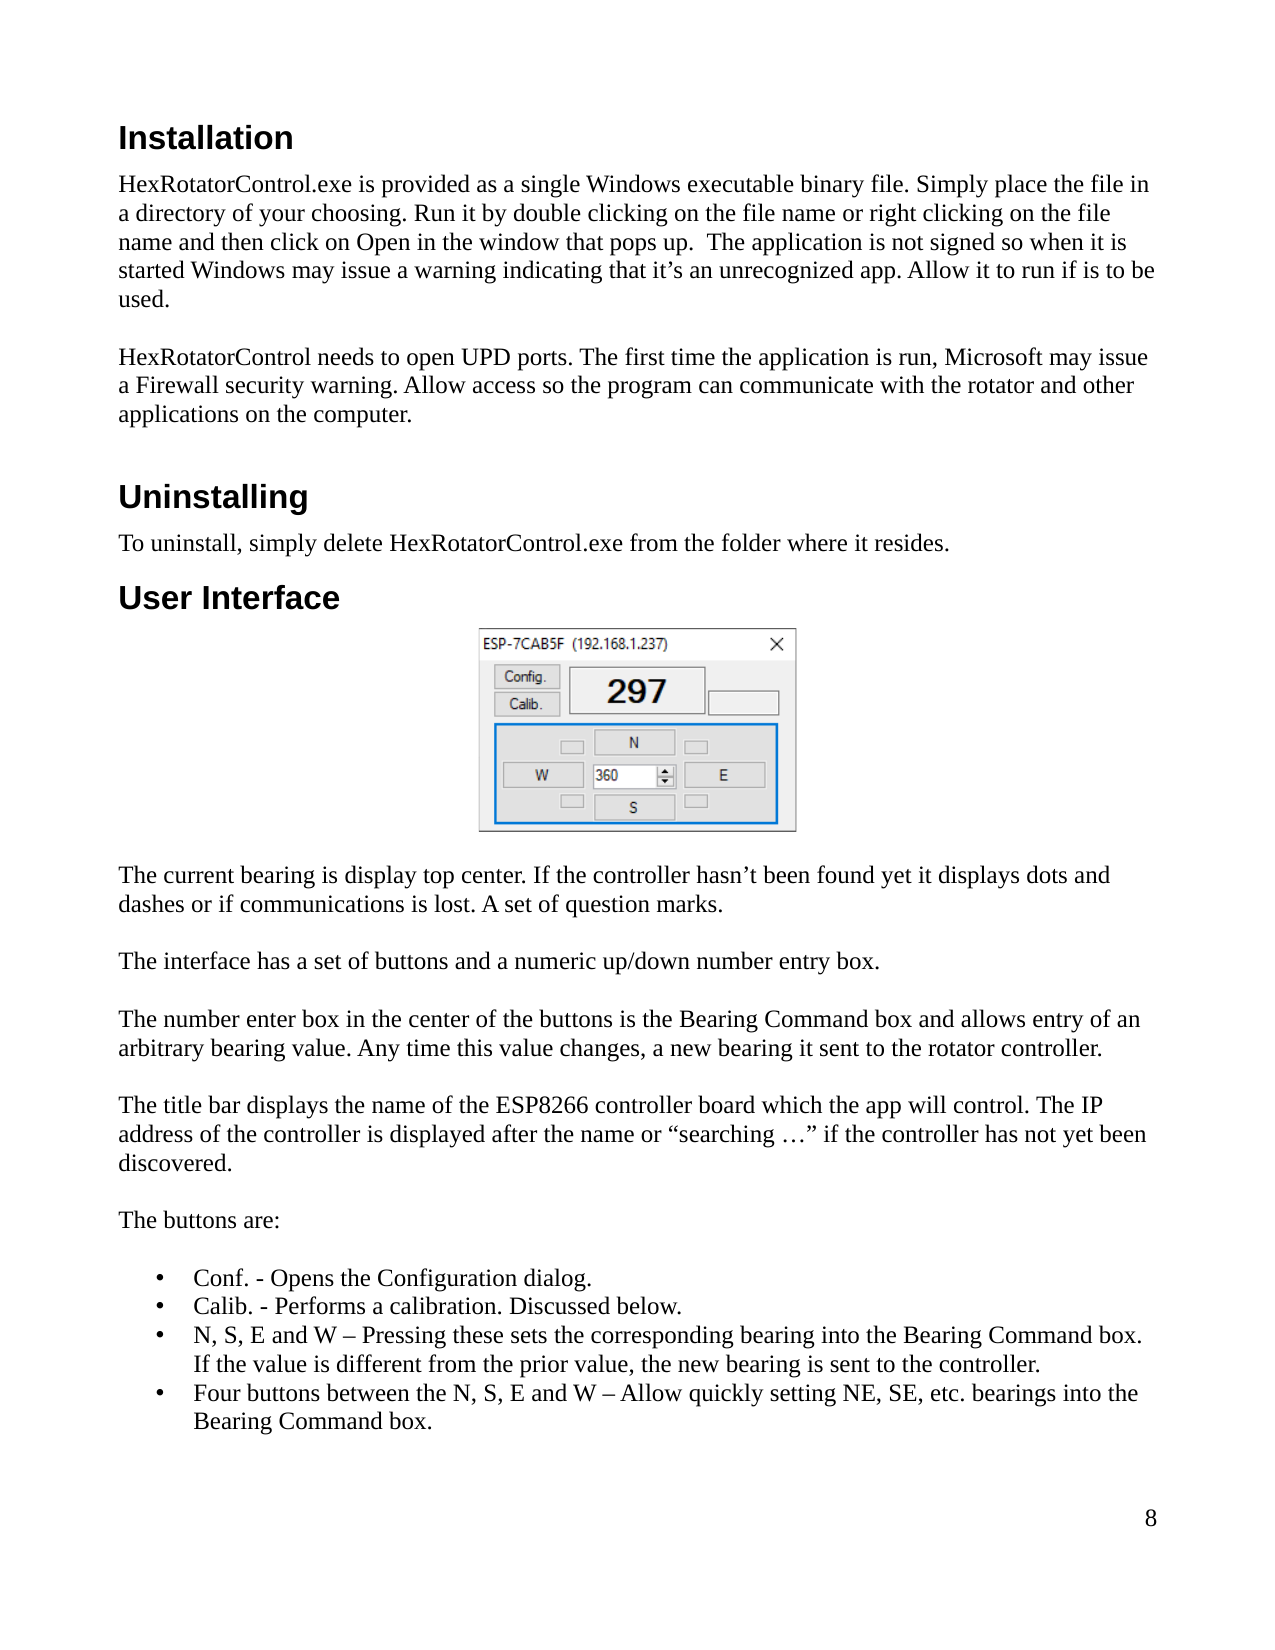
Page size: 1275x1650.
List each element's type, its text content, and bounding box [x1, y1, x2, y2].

picture [478, 628, 797, 832]
text The interface has a set of buttons and a numeric up/down number entry box. [118, 946, 1157, 975]
list Conf. - Opens the Configuration dialog. [156, 1263, 1157, 1291]
list Four buttons between the N, S, E and W – Allow quickly setting NE, SE, etc. bearings into the Bearing Command box. [156, 1378, 1157, 1435]
list Calib. - Performs a calibration. Discussed below. [156, 1291, 1157, 1320]
text The buttons are: [118, 1205, 1157, 1234]
text HexRotatorControl.exe is provided as a single Windows executable binary file. Simply place the file in a directory of your choosing. Run it by double clicking on the file name or right clicking on the file name and then click on Open in the window that pops up. The application is not signed so when it is started Windows may issue a warning indicating that it’s an unrecognized app. Allow it to run if is to be used. [118, 169, 1157, 313]
text The current bearing is display top center. If the controller hasn’t been found yet it displays dots and dashes or if communications is lost. A set of question marks. [118, 832, 1157, 918]
list N, S, E and W – Pressing these sets the corresponding bearing into the Bearing Command box. If the value is different from the prior value, the new bearing is sent to the controller. [156, 1320, 1157, 1378]
text The title bar displays the name of the ESP8266 controller board which the app will control. The IP address of the controller is displayed after the name or “searching …” if the controller has not yet been discovered. [118, 1090, 1157, 1176]
text HexRotatorControl needs to open UPD ports. The first time the application is run, Microsoft may issue a Firewall security warning. Allow access so the program can communicate with the rotator and other applications on the computer. [118, 342, 1157, 428]
subtitle User Interface [118, 578, 1157, 616]
text The number enter box in the center of the buttons is the Bearing Command box and allows entry of an arbitrary bearing value. Any time this value changes, a new bearing it sent to the rotator controller. [118, 1004, 1157, 1061]
subtitle Uninstalling [118, 477, 1157, 516]
subtitle Installation [118, 118, 1157, 157]
text To uninstall, simply delete HexRotatorControl.exe from the folder where it resides. [118, 528, 1157, 557]
